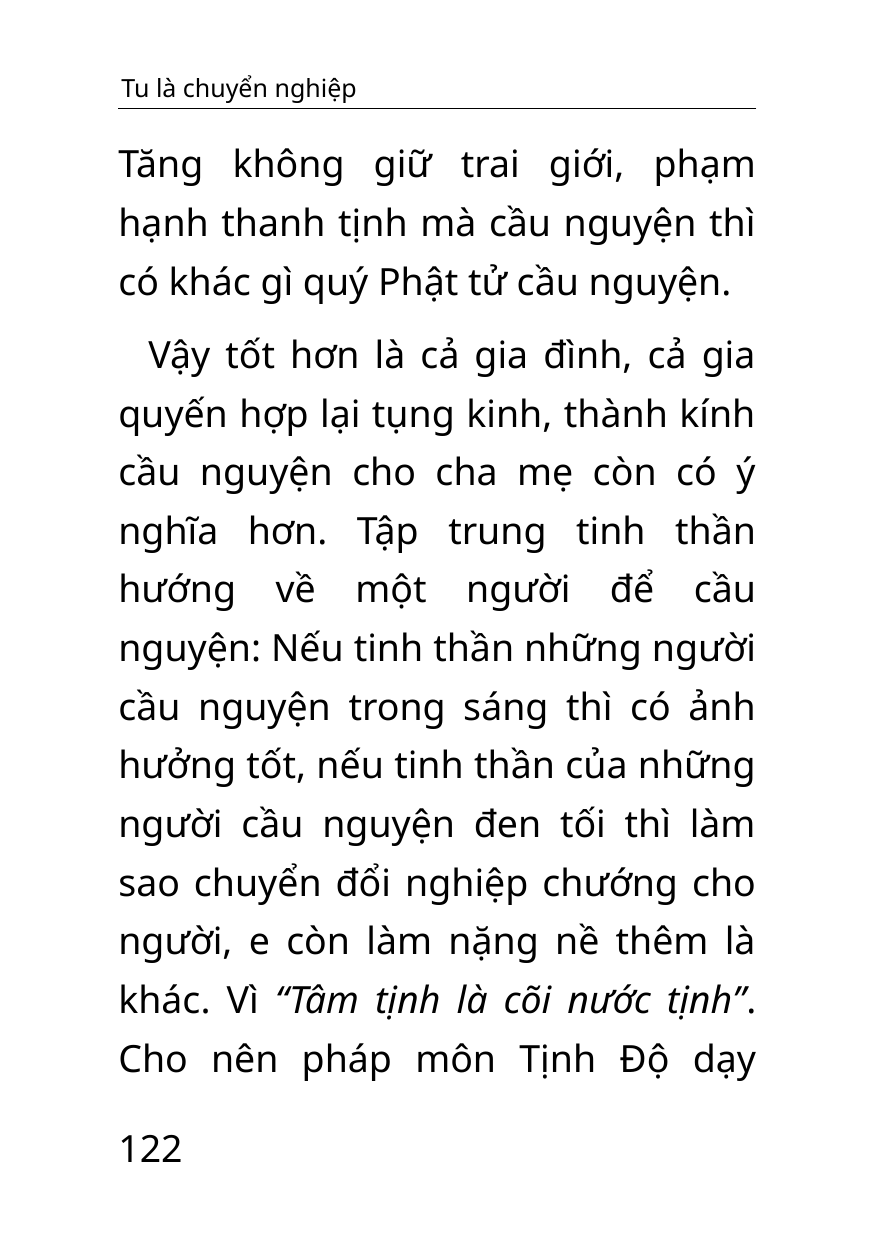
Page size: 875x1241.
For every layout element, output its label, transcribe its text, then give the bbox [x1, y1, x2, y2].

text Tăng không giữ trai giới, phạm hạnh thanh tịnh mà cầu nguyện thì có khác gì quý Phật tử cầu nguyện. [118, 138, 756, 306]
text Vậy tốt hơn là cả gia đình, cả gia quyến hợp lại tụng kinh, thành kính cầu nguyện cho cha mẹ còn có ý nghĩa hơn. Tập trung tinh thần hướng về một người để cầu nguyện: Nếu tinh thần những người cầu nguyện trong sáng thì có ảnh hưởng tốt, nếu tinh thần của những người cầu nguyện đen tối thì làm sao chuyển đổi nghiệp chướng cho người, e còn làm nặng nề thêm là khác. Vì “Tâm tịnh là cõi nước tịnh”. Cho nên pháp môn Tịnh Độ dạy [118, 328, 756, 1083]
